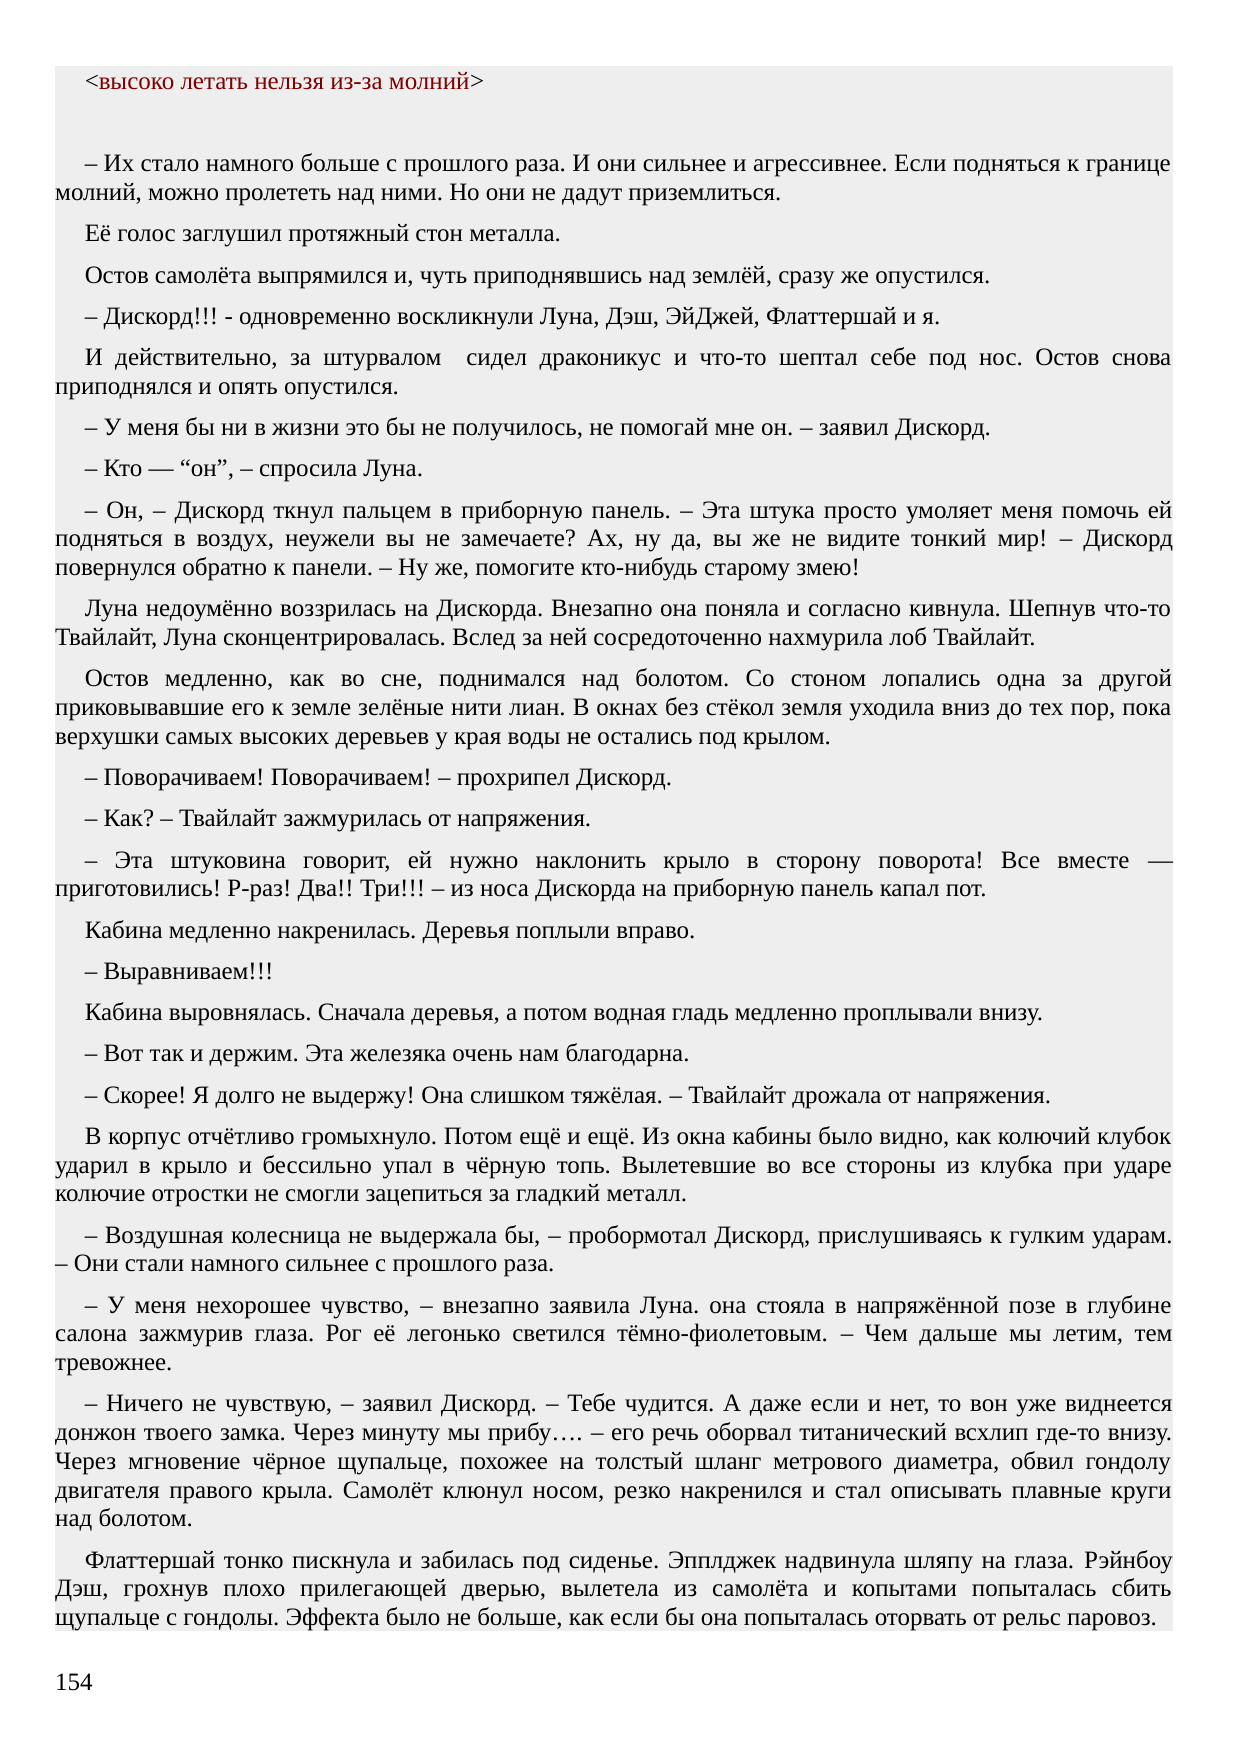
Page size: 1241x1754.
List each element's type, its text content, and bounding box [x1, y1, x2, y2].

text Остов самолёта выпрямился и, чуть приподнявшись над землёй, сразу же опустился. [55, 260, 1173, 288]
text И действительно, за штурвалом сидел драконикус и что-то шептал себе под нос. Остов снова приподнялся и опять опустился. [55, 342, 1173, 400]
text <высоко летать нельзя из-за молний> [55, 66, 1173, 95]
text – Воздушная колесница не выдержала бы, – пробормотал Дискорд, прислушиваясь к гулким ударам. – Они стали намного сильнее с прошлого раза. [55, 1220, 1173, 1277]
text – Кто — “он”, – спросила Луна. [55, 453, 1173, 482]
text – Их стало намного больше с прошлого раза. И они сильнее и агрессивнее. Если подняться к границе молний, можно пролететь над ними. Но они не дадут приземлиться. [55, 148, 1173, 206]
text – Выравниваем!!! [55, 956, 1173, 985]
text – Ничего не чувствую, – заявил Дискорд. – Тебе чудится. А даже если и нет, то вон уже виднеется донжон твоего замка. Через минуту мы прибу…. – его речь оборвал титанический всхлип где-то внизу. Через мгновение чёрное щупальце, похожее на толстый шланг метрового диаметра, обвил гондолу двигателя правого крыла. Самолёт клюнул носом, резко накренился и стал описывать плавные круги над болотом. [55, 1388, 1173, 1532]
text Её голос заглушил протяжный стон металла. [55, 218, 1173, 247]
text – У меня нехорошее чувство, – внезапно заявила Луна. она стояла в напряжённой позе в глубине салона зажмурив глаза. Рог её легонько светился тёмно-фиолетовым. – Чем дальше мы летим, тем тревожнее. [55, 1290, 1173, 1376]
text – У меня бы ни в жизни это бы не получилось, не помогай мне он. – заявил Дискорд. [55, 412, 1173, 441]
text Флаттершай тонко пискнула и забилась под сиденье. Эпплджек надвинула шляпу на глаза. Рэйнбоу Дэш, грохнув плохо прилегающей дверью, вылетела из самолёта и копытами попыталась сбить щупальце с гондолы. Эффекта было не больше, как если бы она попыталась оторвать от рельс паровоз. [55, 1545, 1173, 1631]
text – Эта штуковина говорит, ей нужно наклонить крыло в сторону поворота! Все вместе — приготовились! Р-раз! Два!! Три!!! – из носа Дискорда на приборную панель капал пот. [55, 845, 1173, 902]
text – Поворачиваем! Поворачиваем! – прохрипел Дискорд. [55, 762, 1173, 791]
text – Как? – Твайлайт зажмурилась от напряжения. [55, 803, 1173, 832]
text – Дискорд!!! - одновременно воскликнули Луна, Дэш, ЭйДжей, Флаттершай и я. [55, 301, 1173, 330]
text Кабина медленно накренилась. Деревья поплыли вправо. [55, 915, 1173, 943]
text – Вот так и держим. Эта железяка очень нам благодарна. [55, 1038, 1173, 1067]
text В корпус отчётливо громыхнуло. Потом ещё и ещё. Из окна кабины было видно, как колючий клубок ударил в крыло и бессильно упал в чёрную топь. Вылетевшие во все стороны из клубка при ударе колючие отростки не смогли зацепиться за гладкий металл. [55, 1121, 1173, 1207]
text Кабина выровнялась. Сначала деревья, а потом водная гладь медленно проплывали внизу. [55, 997, 1173, 1026]
text Луна недоумённо воззрилась на Дискорда. Внезапно она поняла и согласно кивнула. Шепнув что-то Твайлайт, Луна сконцентрировалась. Вслед за ней сосредоточенно нахмурила лоб Твайлайт. [55, 593, 1173, 651]
text – Скорее! Я долго не выдержу! Она слишком тяжёлая. – Твайлайт дрожала от напряжения. [55, 1080, 1173, 1108]
text – Он, – Дискорд ткнул пальцем в приборную панель. – Эта штука просто умоляет меня помочь ей подняться в воздух, неужели вы не замечаете? Ах, ну да, вы же не видите тонкий мир! – Дискорд повернулся обратно к панели. – Ну же, помогите кто-нибудь старому змею! [55, 495, 1173, 581]
text Остов медленно, как во сне, поднимался над болотом. Со стоном лопались одна за другой приковывавшие его к земле зелёные нити лиан. В окнах без стёкол земля уходила вниз до тех пор, пока верхушки самых высоких деревьев у края воды не остались под крылом. [55, 663, 1173, 750]
